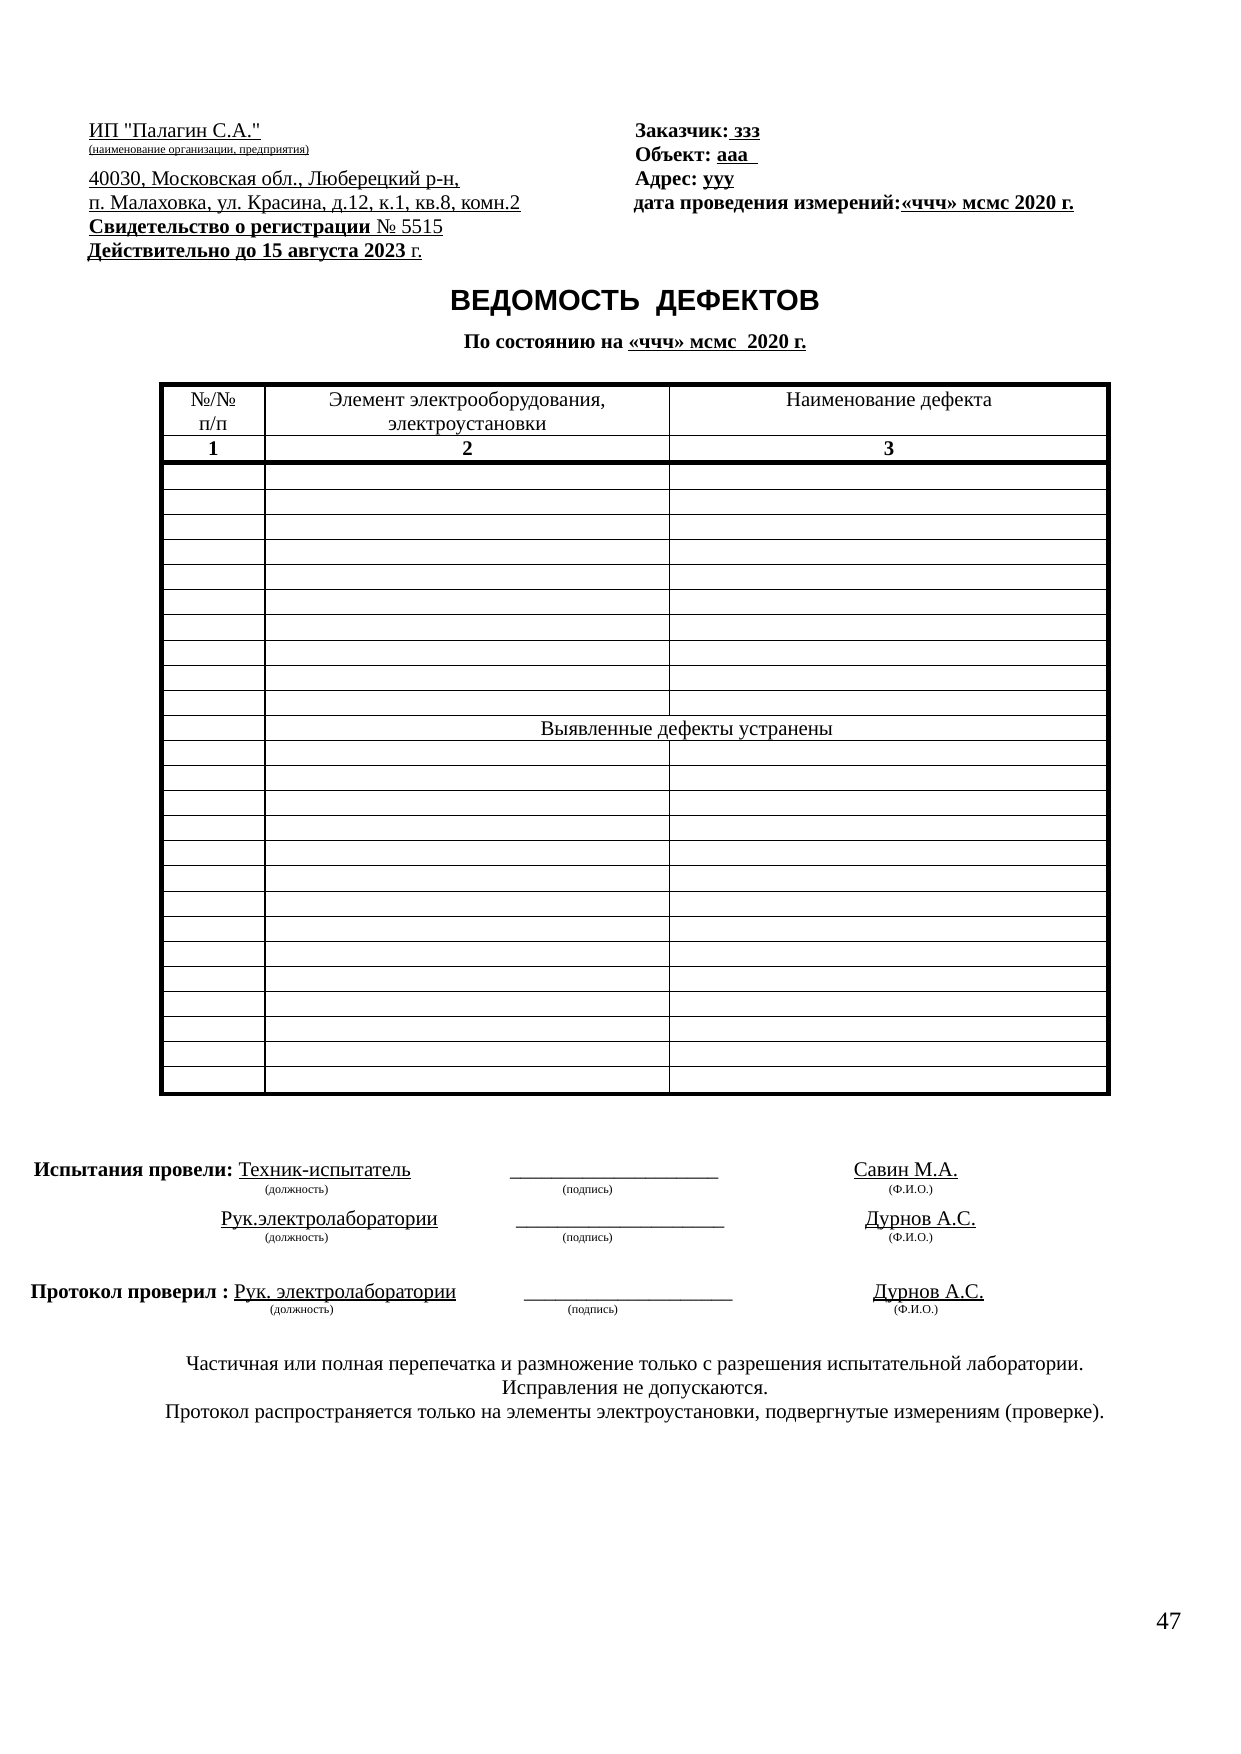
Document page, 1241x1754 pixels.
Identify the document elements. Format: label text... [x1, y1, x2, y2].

table_cell [266, 917, 669, 941]
table_cell [164, 816, 264, 840]
table_cell [670, 917, 1106, 941]
table_cell [670, 490, 1106, 514]
table_cell [670, 741, 1106, 765]
table_cell [670, 892, 1106, 916]
table_cell [164, 892, 264, 916]
text Адрес: ууу [635, 166, 1181, 190]
table_cell [670, 942, 1106, 966]
table_cell 1 [164, 436, 264, 460]
table_cell Выявленные дефекты устранены [266, 716, 1106, 740]
text Объект: ааа [635, 142, 1181, 166]
table_header №/№ п/п [164, 387, 264, 435]
table_cell [266, 490, 669, 514]
table_header Наименование дефекта [670, 387, 1106, 435]
text Частичная или полная перепечатка и размножение только с разрешения испытательной лаборатории. [88, 1351, 1181, 1375]
text По состоянию на «ччч» мсмс 2020 г. [88, 329, 1181, 353]
table_cell [164, 490, 264, 514]
table_cell [670, 666, 1106, 690]
table_cell [670, 866, 1106, 891]
table_cell [266, 791, 669, 815]
table_cell [164, 716, 264, 740]
table_cell [670, 590, 1106, 614]
table_cell [164, 615, 264, 639]
table_cell [670, 841, 1106, 865]
table_cell [670, 641, 1106, 664]
table_cell [164, 691, 264, 715]
text Действительно до 15 августа 2023 г. [87, 238, 635, 262]
table_cell [266, 666, 669, 690]
table_cell [266, 766, 669, 790]
text Рук.электролаборатории ____________________ Дурнов А.С. [15, 1206, 1240, 1230]
table_cell [670, 766, 1106, 790]
table_cell [266, 841, 669, 865]
table_cell [164, 1042, 264, 1066]
table_cell [266, 565, 669, 589]
text Заказчик: ззз [635, 118, 1181, 142]
table_cell [266, 465, 669, 489]
text Испытания провели: Техник-испытатель ____________________ Савин М.А. [15, 1153, 1240, 1182]
table_cell [164, 967, 264, 991]
table_cell [164, 465, 264, 489]
text Исправления не допускаются. [88, 1375, 1181, 1399]
table_cell [670, 992, 1106, 1016]
table_cell [266, 992, 669, 1016]
table_cell [670, 615, 1106, 639]
table_cell [266, 1042, 669, 1066]
table_cell [164, 942, 264, 966]
text (должность) (подпись) (Ф.И.О.) [15, 1303, 1240, 1327]
table_cell [164, 866, 264, 891]
table_cell [670, 465, 1106, 489]
table_cell [266, 641, 669, 664]
table_cell [670, 791, 1106, 815]
text (должность) (подпись) (Ф.И.О.) [15, 1230, 1240, 1254]
table_cell 2 [266, 436, 669, 460]
table_cell [266, 866, 669, 891]
table_cell [670, 691, 1106, 715]
table_cell [670, 1067, 1106, 1091]
table_cell [670, 816, 1106, 840]
table_cell [266, 816, 669, 840]
table_cell [164, 565, 264, 589]
table_cell [164, 917, 264, 941]
table_cell [164, 1017, 264, 1041]
table_cell [266, 1017, 669, 1041]
table_cell [164, 515, 264, 539]
table_cell [670, 1042, 1106, 1066]
table_cell [670, 1017, 1106, 1041]
table_cell [164, 766, 264, 790]
table_cell [164, 540, 264, 564]
table_cell [266, 515, 669, 539]
table_cell [164, 666, 264, 690]
table_cell [164, 1067, 264, 1091]
text дата проведения измерений:«ччч» мсмс 2020 г. [635, 190, 1181, 214]
table_cell [670, 540, 1106, 564]
text п. Малаховка, ул. Красина, д.12, к.1, кв.8, комн.2 [88, 190, 635, 214]
table_cell [670, 565, 1106, 589]
table_cell [266, 741, 669, 765]
table_cell [164, 590, 264, 614]
table_cell [266, 615, 669, 639]
text (должность) (подпись) (Ф.И.О.) [15, 1182, 1240, 1206]
table_cell [164, 741, 264, 765]
subtitle ВЕДОМОСТЬ ДЕФЕКТОВ [88, 283, 1181, 317]
table_cell [266, 540, 669, 564]
table_cell [266, 942, 669, 966]
table_cell [164, 841, 264, 865]
text Протокол проверил : Рук. электролаборатории ____________________ Дурнов А.С. [15, 1278, 1240, 1303]
table_cell [266, 691, 669, 715]
text Протокол распространяется только на элементы электроустановки, подвергнутые измерениям (проверке). [88, 1399, 1181, 1423]
table_cell [670, 967, 1106, 991]
table_cell [266, 1067, 669, 1091]
table_cell [164, 641, 264, 664]
text 40030, Московская обл., Люберецкий р-н, [88, 166, 635, 190]
table_header Элемент электрооборудования, электроустановки [266, 387, 669, 435]
text (наименование организации, предприятия) [88, 142, 635, 166]
text Свидетельство о регистрации № 5515 [88, 214, 635, 238]
table_cell [670, 515, 1106, 539]
table_cell [164, 992, 264, 1016]
text ИП "Палагин С.А." [88, 118, 635, 142]
table_cell 3 [670, 436, 1106, 460]
table_cell [164, 791, 264, 815]
table_cell [266, 590, 669, 614]
table_cell [266, 892, 669, 916]
table_cell [266, 967, 669, 991]
